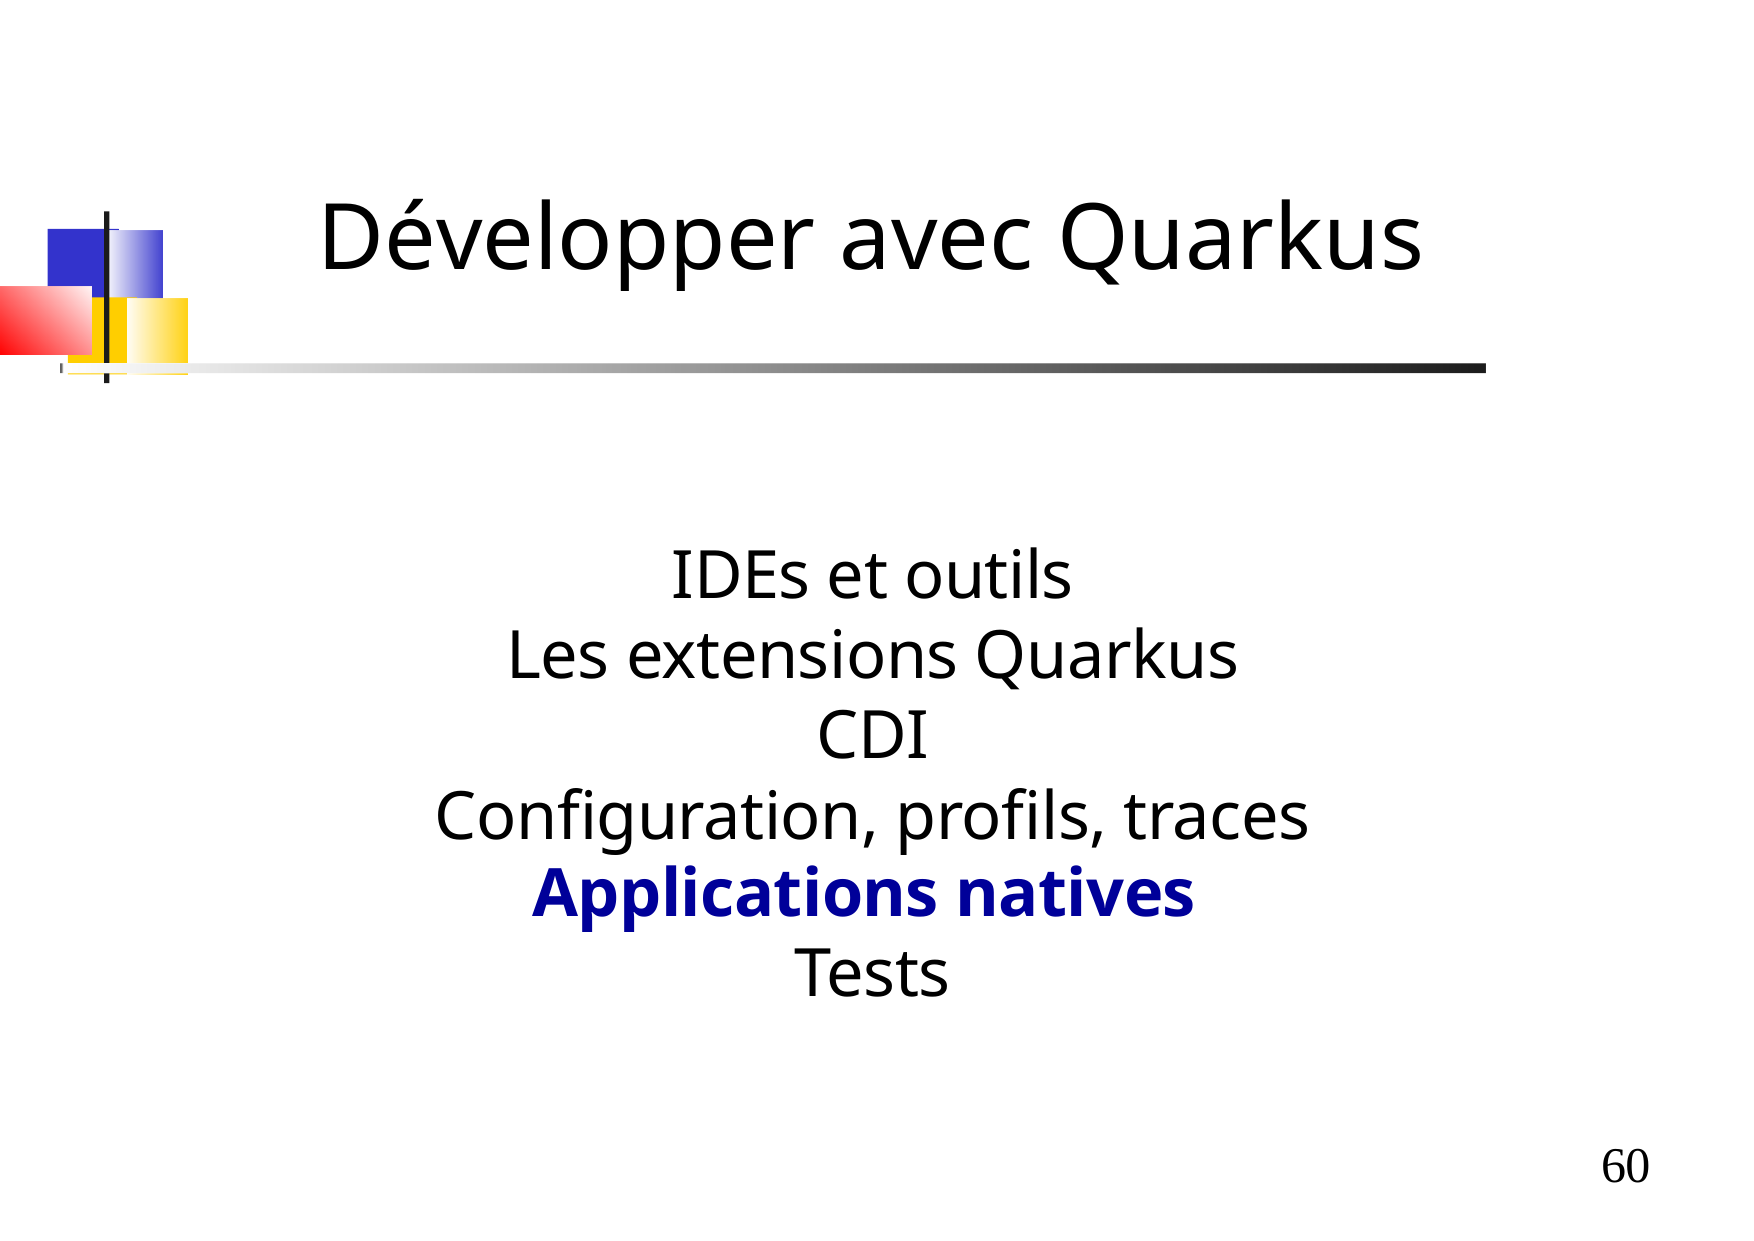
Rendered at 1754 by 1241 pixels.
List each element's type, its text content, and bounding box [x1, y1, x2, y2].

picture [60, 229, 179, 384]
text_box IDEs et outils Les extensions Quarkus CDI Configuration, profils, traces Applications natives Tests [283, 532, 1461, 1010]
slide_number 60 [1569, 1135, 1660, 1241]
picture [0, 285, 92, 355]
title Développer avec Quarkus [179, 183, 1564, 406]
